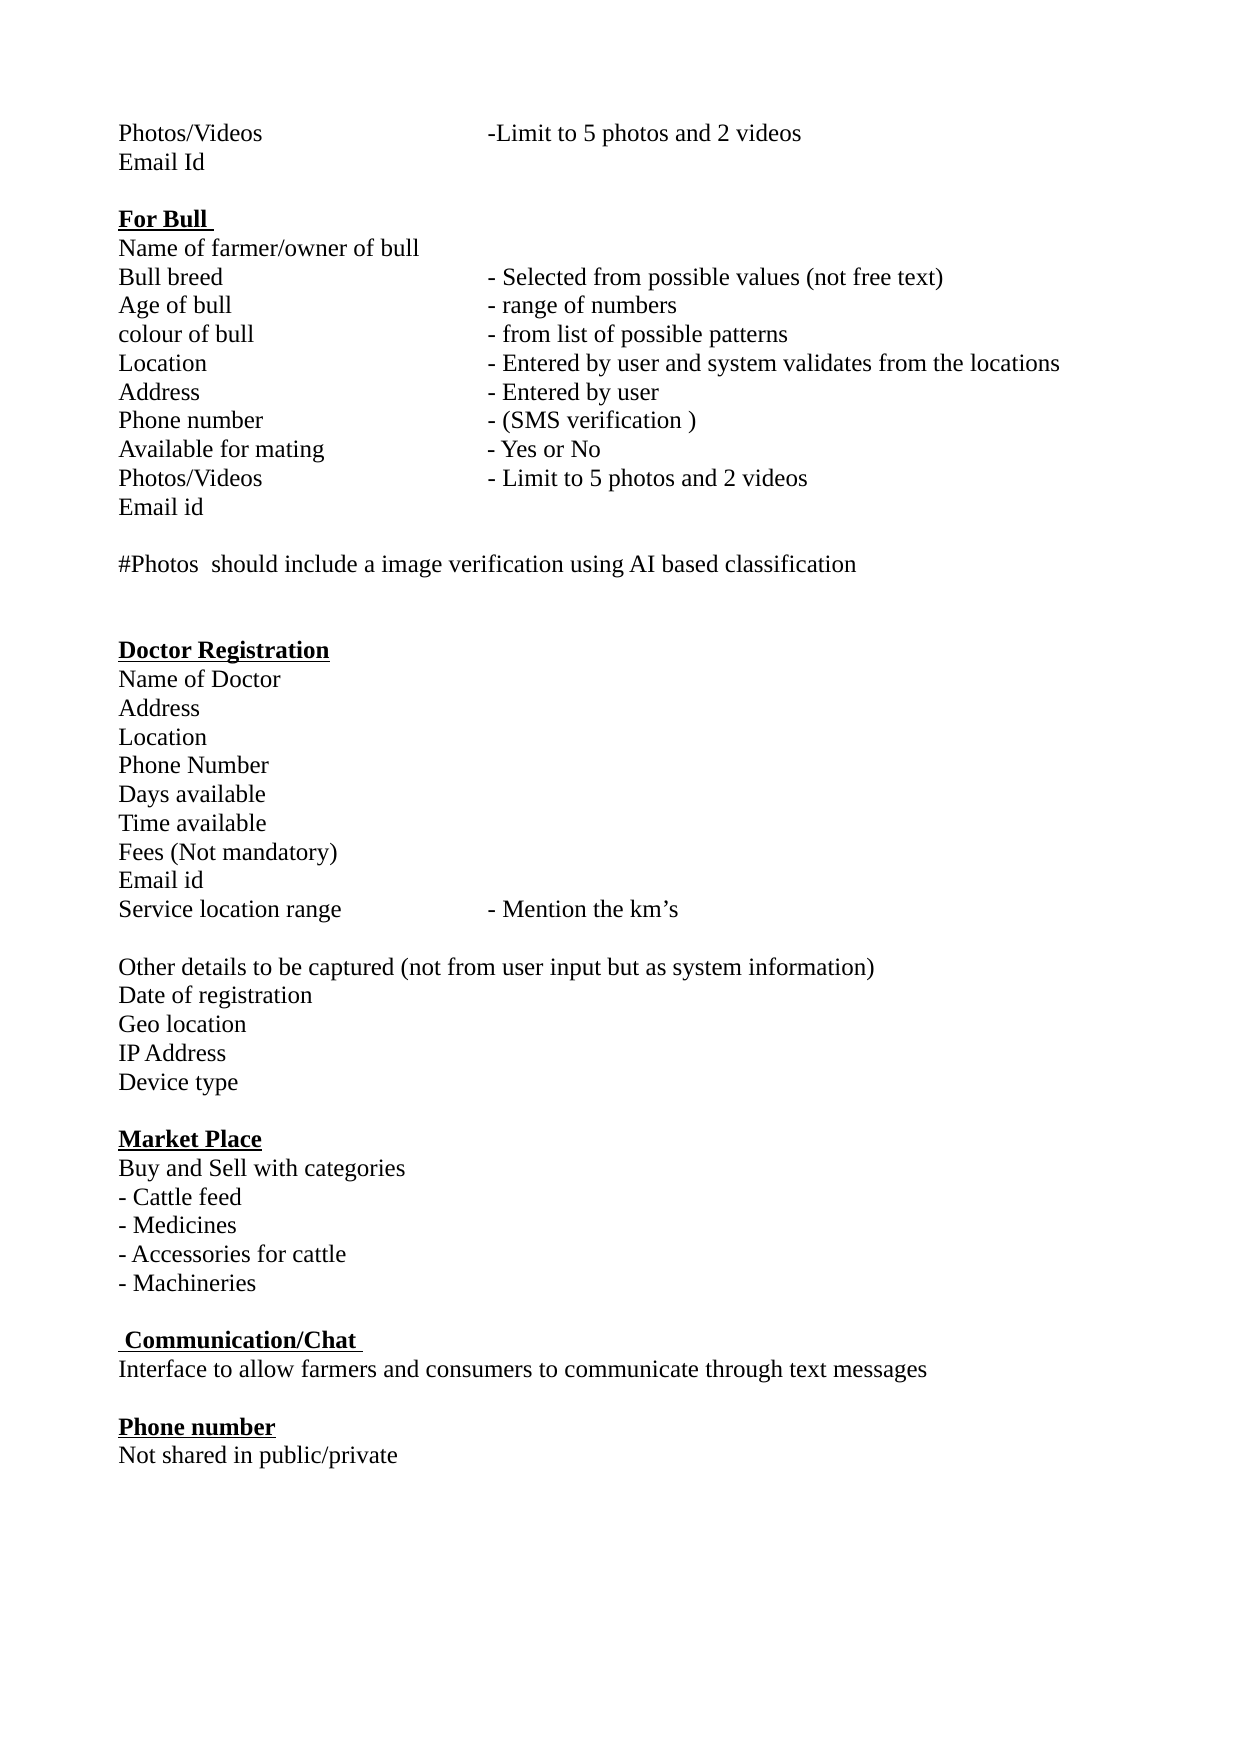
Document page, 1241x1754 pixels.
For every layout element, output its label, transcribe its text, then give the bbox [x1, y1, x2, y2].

text Name of Doctor [118, 664, 1122, 693]
text Name of farmer/owner of bull [118, 233, 1122, 262]
text Address [118, 693, 1122, 722]
text Age of bull - range of numbers [118, 291, 1122, 319]
text Phone Number [118, 751, 1122, 779]
text Email Id [118, 147, 1122, 176]
text Address - Entered by user [118, 377, 1122, 406]
text Doctor Registration [118, 636, 1122, 664]
text Service location range - Mention the km’s [118, 894, 1122, 923]
text colour of bull - from list of possible patterns [118, 319, 1122, 348]
text For Bull [118, 204, 1122, 233]
text - Machineries [118, 1268, 1122, 1297]
text IP Address [118, 1038, 1122, 1067]
text Interface to allow farmers and consumers to communicate through text messages [118, 1354, 1122, 1383]
text Not shared in public/private [118, 1441, 1122, 1469]
text Other details to be captured (not from user input but as system information) [118, 952, 1122, 981]
text - Cattle feed [118, 1182, 1122, 1211]
text Time available [118, 808, 1122, 837]
text #Photos should include a image verification using AI based classification [118, 549, 1122, 578]
text Photos/Videos -Limit to 5 photos and 2 videos [118, 118, 1122, 147]
text Email id [118, 866, 1122, 894]
text - Medicines [118, 1211, 1122, 1239]
text Communication/Chat [118, 1326, 1122, 1354]
text Days available [118, 779, 1122, 808]
text Market Place [118, 1124, 1122, 1153]
text Location - Entered by user and system validates from the locations [118, 348, 1122, 377]
text Date of registration [118, 981, 1122, 1009]
text Phone number [118, 1412, 1122, 1441]
text Photos/Videos - Limit to 5 photos and 2 videos [118, 463, 1122, 492]
text Buy and Sell with categories [118, 1153, 1122, 1182]
text Available for mating - Yes or No [118, 434, 1122, 463]
text Email id [118, 492, 1122, 521]
text Phone number - (SMS verification ) [118, 406, 1122, 434]
text Bull breed - Selected from possible values (not free text) [118, 262, 1122, 291]
text Device type [118, 1067, 1122, 1096]
text Location [118, 722, 1122, 751]
text - Accessories for cattle [118, 1239, 1122, 1268]
text Fees (Not mandatory) [118, 837, 1122, 866]
text Geo location [118, 1009, 1122, 1038]
